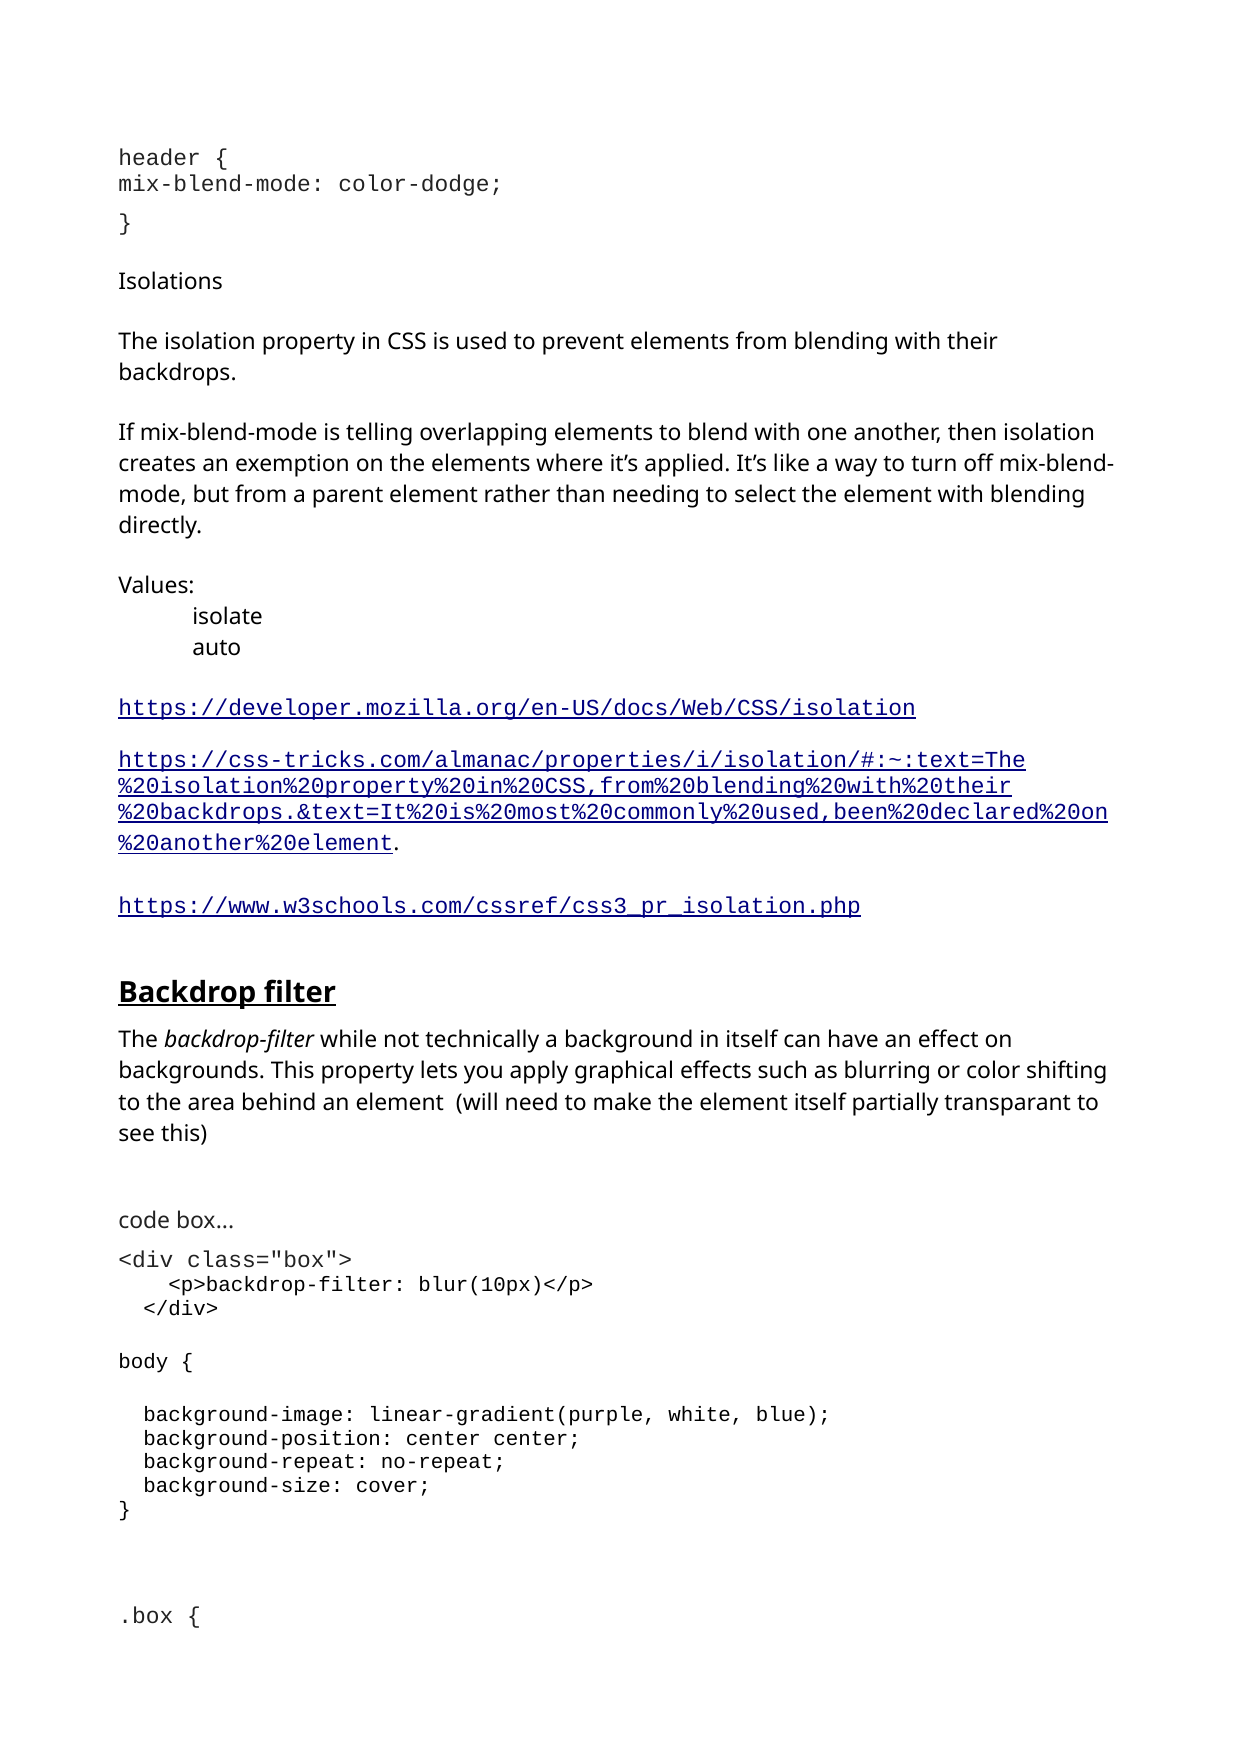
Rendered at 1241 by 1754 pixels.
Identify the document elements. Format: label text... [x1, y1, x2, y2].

text auto [118, 631, 1122, 663]
text background-position: center center; [118, 1428, 1122, 1451]
text https://css-tricks.com/almanac/properties/i/isolation/#:~:text=The%20isolation%20property%20in%20CSS,from%20blending%20with%20their%20backdrops.&text=It%20is%20most%20commonly%20used,been%20declared%20on%20another%20element. [118, 748, 1122, 857]
text background-repeat: no-repeat; [118, 1451, 1122, 1475]
text Isolations [118, 265, 1122, 296]
text The backdrop-filter while not technically a background in itself can have an effect on backgrounds. This property lets you apply graphical effects such as blurring or color shifting to the area behind an element (will need to make the element itself partially transparant to see this) [118, 1023, 1122, 1148]
text If mix-blend-mode is telling overlapping elements to blend with one another, then isolation creates an exemption on the elements where it’s applied. It’s like a way to turn off mix-blend-mode, but from a parent element rather than needing to select the element with blending directly. [118, 416, 1122, 541]
text .box { [118, 1605, 1122, 1631]
text The isolation property in CSS is used to prevent elements from blending with their backdrops. [118, 325, 1122, 387]
text background-image: linear-gradient(purple, white, blue); [118, 1404, 1122, 1428]
text body { [118, 1351, 1122, 1374]
text } [118, 1498, 1122, 1522]
text <p>backdrop-filter: blur(10px)</p> [118, 1274, 1122, 1298]
text isolate [118, 600, 1122, 631]
text <div class="box"> [118, 1248, 1122, 1274]
subtitle Backdrop filter [118, 971, 1122, 1011]
text https://www.w3schools.com/cssref/css3_pr_isolation.php [118, 889, 1122, 920]
text Values: [118, 569, 1122, 600]
text </div> [118, 1298, 1122, 1321]
text https://developer.mozilla.org/en-US/docs/Web/CSS/isolation [118, 691, 1122, 722]
text code box... [118, 1204, 1122, 1236]
text background-size: cover; [118, 1475, 1122, 1498]
text } [118, 211, 1122, 237]
text header { mix-blend-mode: color-dodge; [118, 146, 1122, 198]
